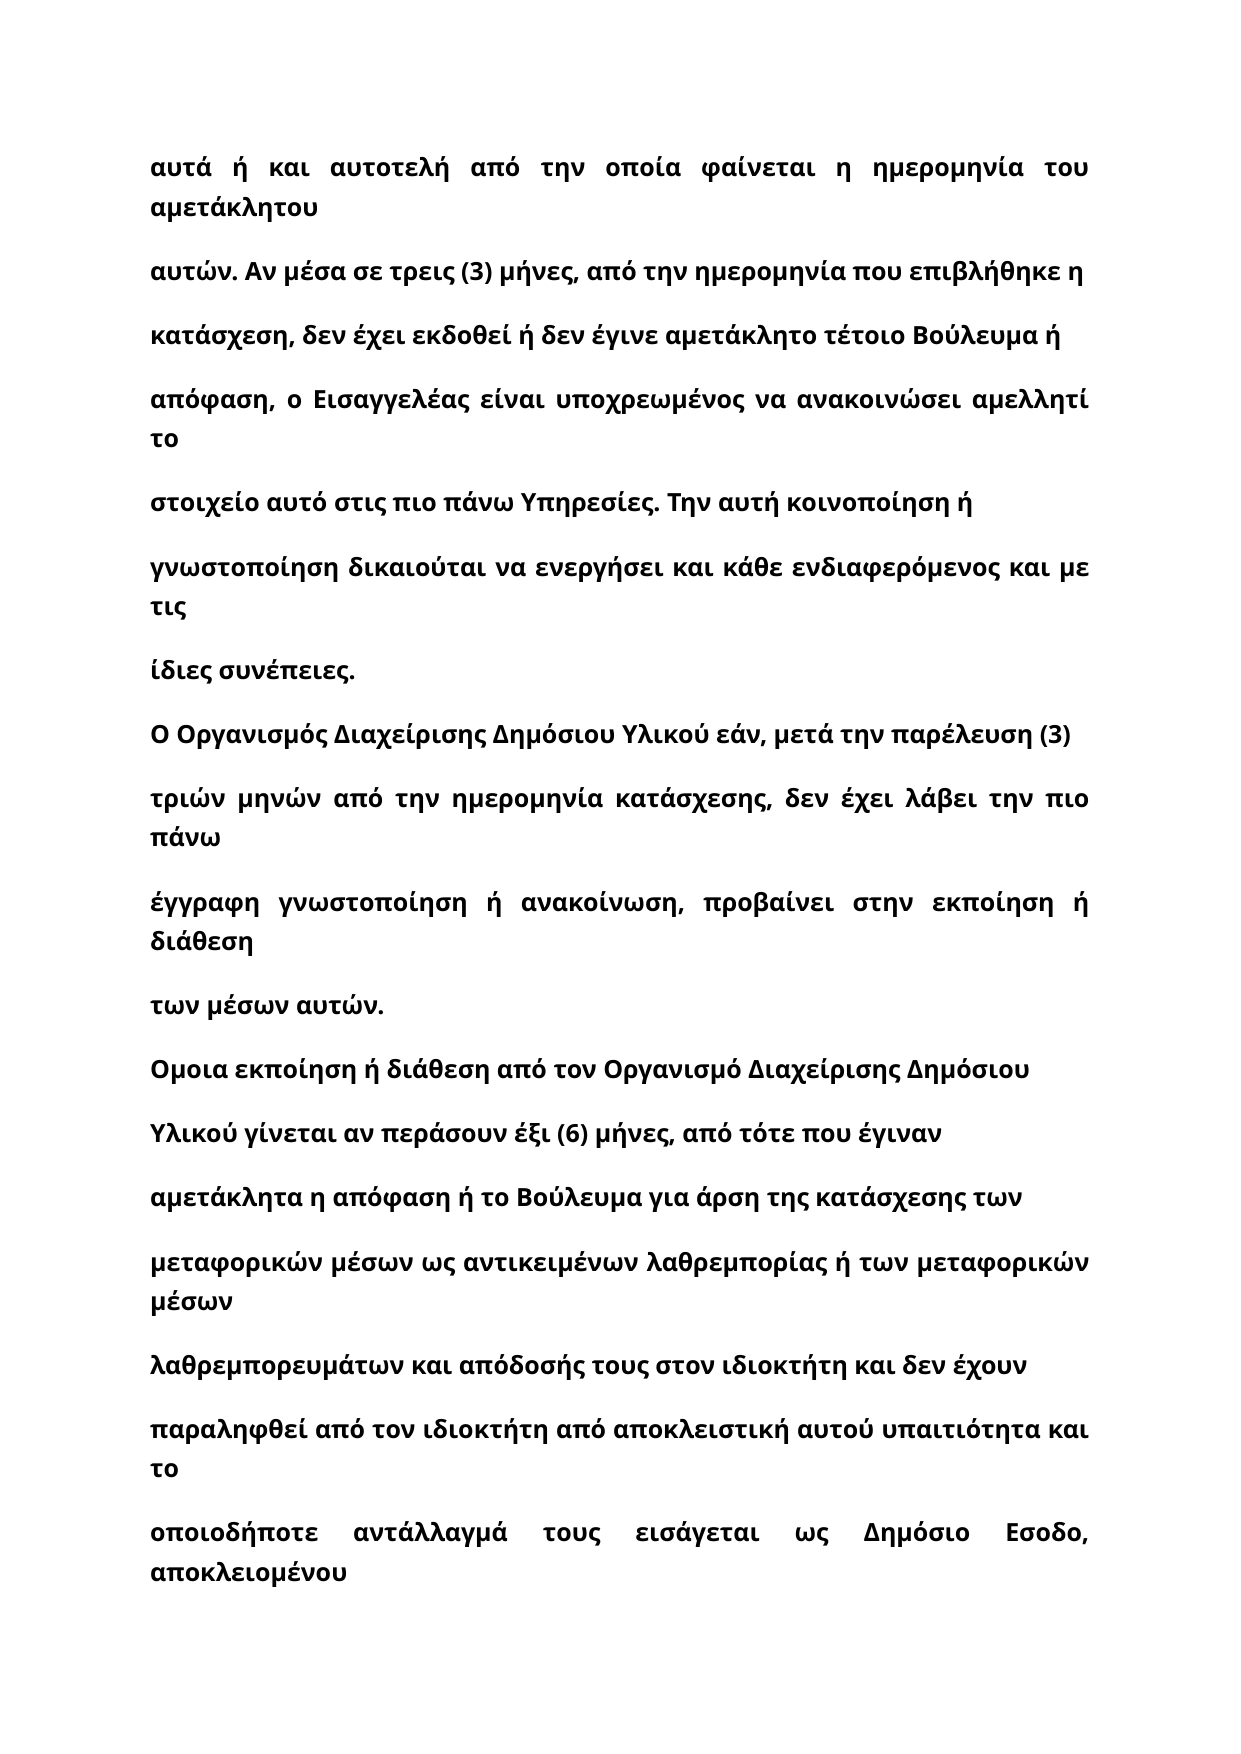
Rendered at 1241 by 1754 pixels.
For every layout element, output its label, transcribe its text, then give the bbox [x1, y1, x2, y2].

text γνωστοποίηση δικαιούται να ενεργήσει και κάθε ενδιαφερόμενος και με τις [150, 549, 1090, 622]
text απόφαση, ο Εισαγγελέας είναι υποχρεωμένος να ανακοινώσει αμελλητί το [150, 382, 1090, 455]
text οποιοδήποτε αντάλλαγμά τους εισάγεται ως Δημόσιο Εσοδο, αποκλειομένου [150, 1515, 1090, 1588]
text αυτών. Αν μέσα σε τρεις (3) μήνες, από την ημερομηνία που επιβλήθηκε η [150, 253, 1090, 287]
text ίδιες συνέπειες. [150, 652, 1090, 687]
text αυτά ή και αυτοτελή από την οποία φαίνεται η ημερομηνία του αμετάκλητου [150, 150, 1090, 223]
text έγγραφη γνωστοποίηση ή ανακοίνωση, προβαίνει στην εκποίηση ή διάθεση [150, 884, 1090, 957]
text των μέσων αυτών. [150, 987, 1090, 1022]
text κατάσχεση, δεν έχει εκδοθεί ή δεν έγινε αμετάκλητο τέτοιο Βούλευμα ή [150, 317, 1090, 352]
text Ο Οργανισμός Διαχείρισης Δημόσιου Υλικού εάν, μετά την παρέλευση (3) [150, 717, 1090, 751]
text στοιχείο αυτό στις πιο πάνω Υπηρεσίες. Την αυτή κοινοποίηση ή [150, 485, 1090, 519]
text αμετάκλητα η απόφαση ή το Βούλευμα για άρση της κατάσχεσης των [150, 1180, 1090, 1214]
text Υλικού γίνεται αν περάσουν έξι (6) μήνες, από τότε που έγιναν [150, 1116, 1090, 1150]
text μεταφορικών μέσων ως αντικειμένων λαθρεμπορίας ή των μεταφορικών μέσων [150, 1244, 1090, 1317]
text τριών μηνών από την ημερομηνία κατάσχεσης, δεν έχει λάβει την πιο πάνω [150, 781, 1090, 854]
text λαθρεμπορευμάτων και απόδοσής τους στον ιδιοκτήτη και δεν έχουν [150, 1347, 1090, 1382]
text παραληφθεί από τον ιδιοκτήτη από αποκλειστική αυτού υπαιτιότητα και το [150, 1412, 1090, 1485]
text Ομοια εκποίηση ή διάθεση από τον Οργανισμό Διαχείρισης Δημόσιου [150, 1052, 1090, 1086]
